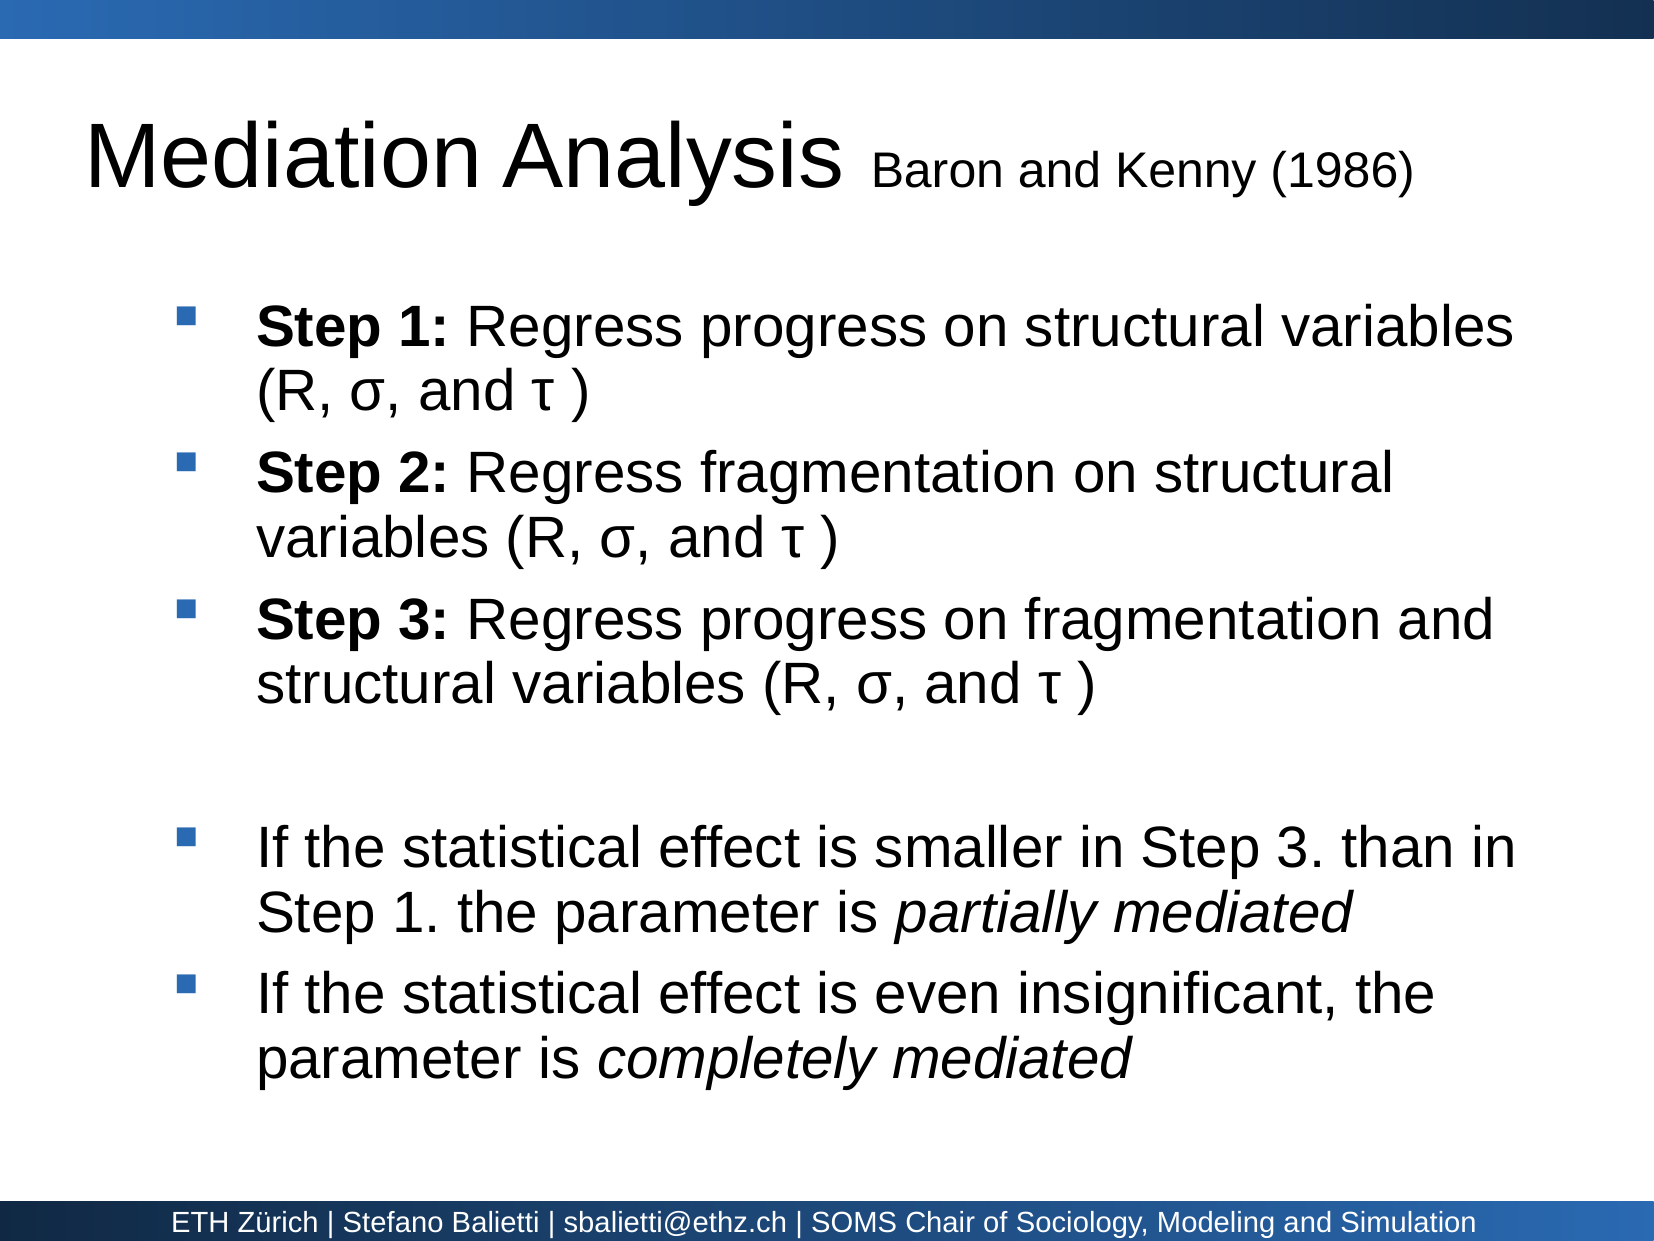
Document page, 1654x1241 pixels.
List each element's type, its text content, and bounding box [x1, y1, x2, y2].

title Mediation Analysis Baron and Kenny (1986) [0, 105, 1501, 208]
list Step 1: Regress progress on structural variables (R, σ, and τ ) Step 2: Regress fragmentation on structural variables (R, σ, and τ ) Step 3: Regress progress on fragmentation and structural variables (R, σ, and τ ) If the statistical effect is smaller in Step 3. than in Step 1. the parameter is partially mediated If the statistical effect is even insignificant, the parameter is completely mediated [171, 293, 1569, 1094]
